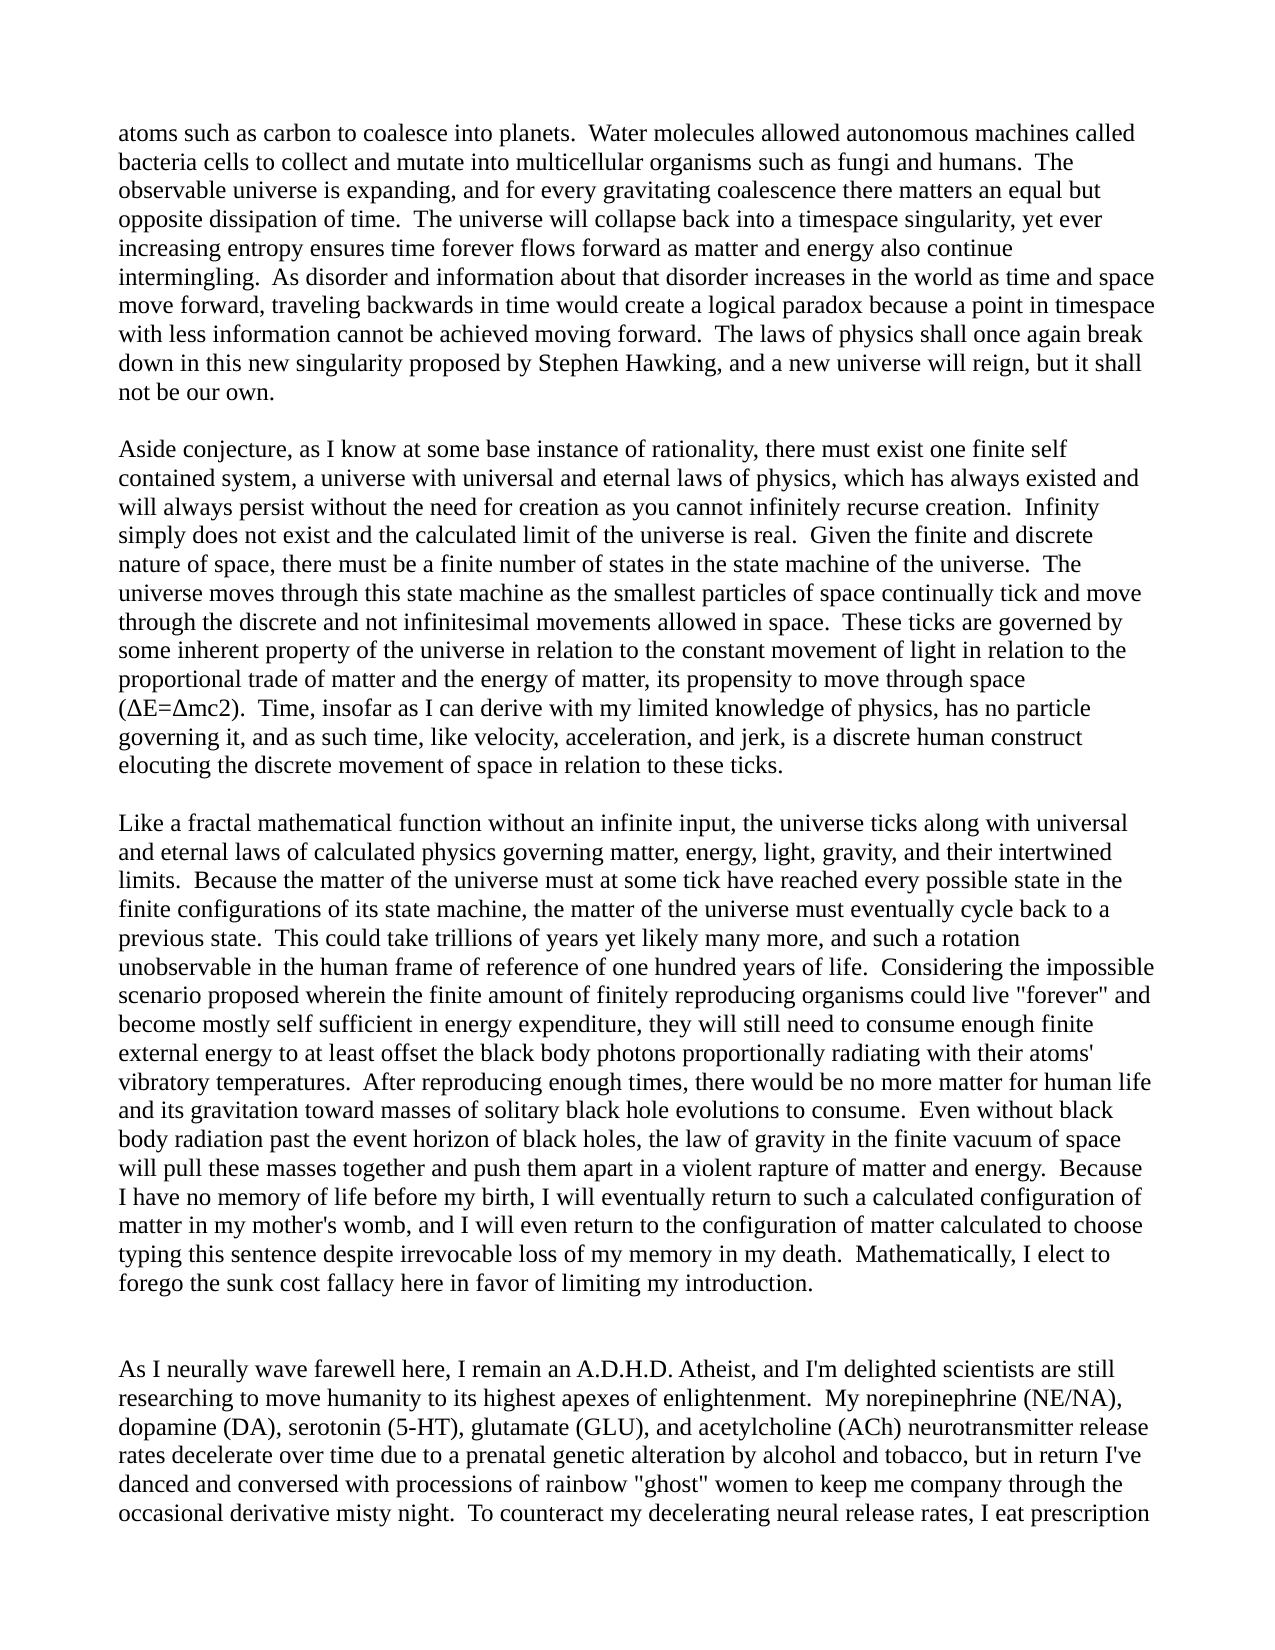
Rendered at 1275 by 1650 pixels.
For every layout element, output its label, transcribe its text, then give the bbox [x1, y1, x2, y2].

text atoms such as carbon to coalesce into planets. Water molecules allowed autonomous machines called bacteria cells to collect and mutate into multicellular organisms such as fungi and humans. The observable universe is expanding, and for every gravitating coalescence there matters an equal but opposite dissipation of time. The universe will collapse back into a timespace singularity, yet ever increasing entropy ensures time forever flows forward as matter and energy also continue intermingling. As disorder and information about that disorder increases in the world as time and space move forward, traveling backwards in time would create a logical paradox because a point in timespace with less information cannot be achieved moving forward. The laws of physics shall once again break down in this new singularity proposed by Stephen Hawking, and a new universe will reign, but it shall not be our own. [118, 118, 1157, 406]
text As I neurally wave farewell here, I remain an A.D.H.D. Atheist, and I'm delighted scientists are still researching to move humanity to its highest apexes of enlightenment. My norepinephrine (NE/NA), dopamine (DA), serotonin (5-HT), glutamate (GLU), and acetylcholine (ACh) neurotransmitter release rates decelerate over time due to a prenatal genetic alteration by alcohol and tobacco, but in return I've danced and conversed with processions of rainbow "ghost" women to keep me company through the occasional derivative misty night. To counteract my decelerating neural release rates, I eat prescription [118, 1354, 1157, 1527]
text Aside conjecture, as I know at some base instance of rationality, there must exist one finite self contained system, a universe with universal and eternal laws of physics, which has always existed and will always persist without the need for creation as you cannot infinitely recurse creation. Infinity simply does not exist and the calculated limit of the universe is real. Given the finite and discrete nature of space, there must be a finite number of states in the state machine of the universe. The universe moves through this state machine as the smallest particles of space continually tick and move through the discrete and not infinitesimal movements allowed in space. These ticks are governed by some inherent property of the universe in relation to the constant movement of light in relation to the proportional trade of matter and the energy of matter, its propensity to move through space (ΔE=Δmc2). Time, insofar as I can derive with my limited knowledge of physics, has no particle governing it, and as such time, like velocity, acceleration, and jerk, is a discrete human construct elocuting the discrete movement of space in relation to these ticks. [118, 434, 1157, 779]
text Like a fractal mathematical function without an infinite input, the universe ticks along with universal and eternal laws of calculated physics governing matter, energy, light, gravity, and their intertwined limits. Because the matter of the universe must at some tick have reached every possible state in the finite configurations of its state machine, the matter of the universe must eventually cycle back to a previous state. This could take trillions of years yet likely many more, and such a rotation unobservable in the human frame of reference of one hundred years of life. Considering the impossible scenario proposed wherein the finite amount of finitely reproducing organisms could live "forever" and become mostly self sufficient in energy expenditure, they will still need to consume enough finite external energy to at least offset the black body photons proportionally radiating with their atoms' vibratory temperatures. After reproducing enough times, there would be no more matter for human life and its gravitation toward masses of solitary black hole evolutions to consume. Even without black body radiation past the event horizon of black holes, the law of gravity in the finite vacuum of space will pull these masses together and push them apart in a violent rapture of matter and energy. Because I have no memory of life before my birth, I will eventually return to such a calculated configuration of matter in my mother's womb, and I will even return to the configuration of matter calculated to choose typing this sentence despite irrevocable loss of my memory in my death. Mathematically, I elect to forego the sunk cost fallacy here in favor of limiting my introduction. [118, 808, 1157, 1297]
